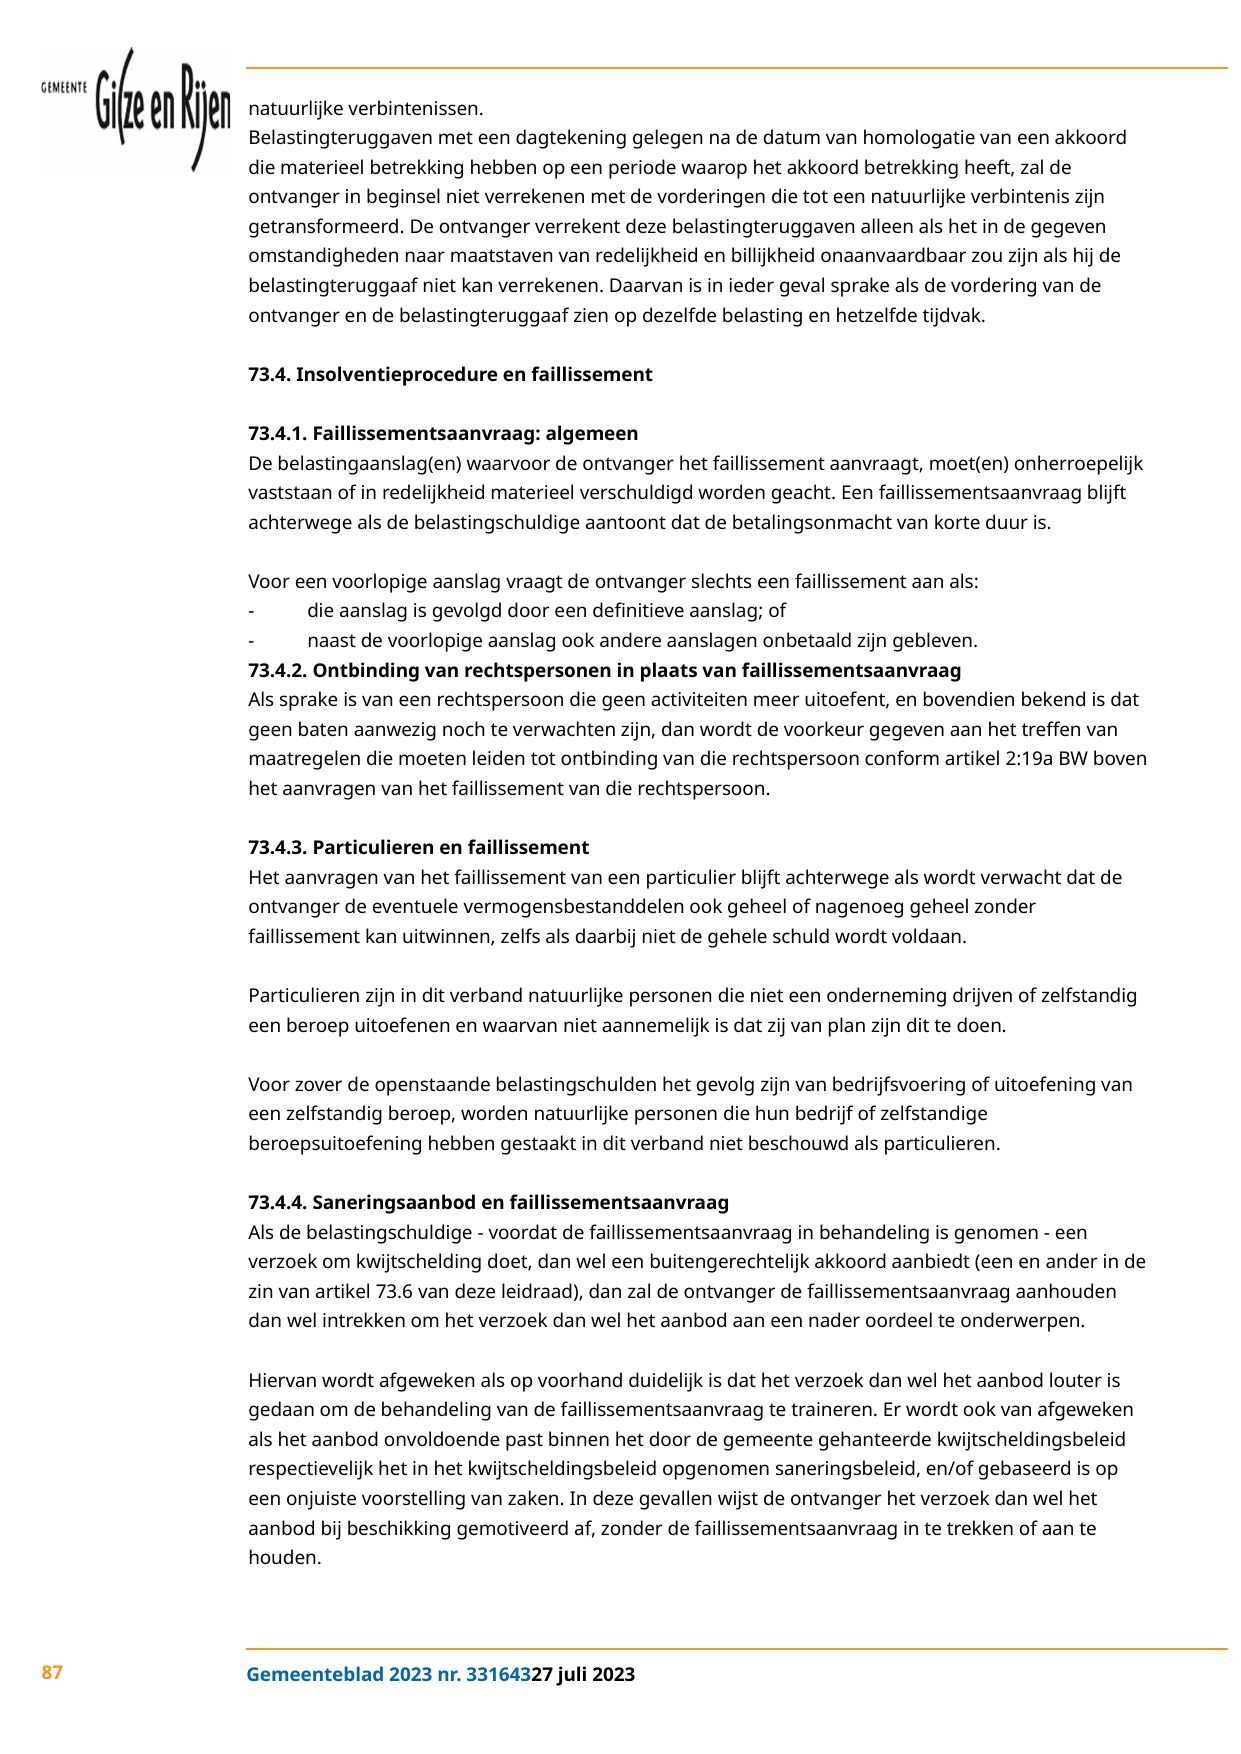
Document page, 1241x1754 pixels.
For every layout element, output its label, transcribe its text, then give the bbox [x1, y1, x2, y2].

list die aanslag is gevolgd door een definitieve aanslag; of [248, 598, 1152, 623]
text Als sprake is van een rechtspersoon die geen activiteiten meer uitoefent, en bovendien bekend is dat geen baten aanwezig noch te verwachten zijn, dan wordt de voorkeur gegeven aan het treffen van maatregelen die moeten leiden tot ontbinding van die rechtspersoon conform artikel 2:19a BW boven het aanvragen van het faillissement van die rechtspersoon. [248, 686, 1152, 801]
text 73.4.4. Saneringsaanbod en faillissementsaanvraag [248, 1189, 1152, 1215]
text De belastingaanslag(en) waarvoor de ontvanger het faillissement aanvraagt, moet(en) onherroepelijk vaststaan of in redelijkheid materieel verschuldigd worden geacht. Een faillissementsaanvraag blijft achterwege als de belastingschuldige aantoont dat de betalingsonmacht van korte duur is. [248, 450, 1152, 535]
text 73.4. Insolventieprocedure en faillissement [248, 361, 1152, 387]
text Als de belastingschuldige - voordat de faillissementsaanvraag in behandeling is genomen - een verzoek om kwijtschelding doet, dan wel een buitengerechtelijk akkoord aanbiedt (een en ander in de zin van artikel 73.6 van deze leidraad), dan zal de ontvanger de faillissementsaanvraag aanhouden dan wel intrekken om het verzoek dan wel het aanbod aan een nader oordeel te onderwerpen. [248, 1219, 1152, 1333]
text 73.4.3. Particulieren en faillissement [248, 834, 1152, 860]
text Voor een voorlopige aanslag vraagt de ontvanger slechts een faillissement aan als: [248, 568, 1152, 594]
text Belastingteruggaven met een dagtekening gelegen na de datum van homologatie van een akkoord die materieel betrekking hebben op een periode waarop het akkoord betrekking heeft, zal de ontvanger in beginsel niet verrekenen met de vorderingen die tot een natuurlijke verbintenis zijn getransformeerd. De ontvanger verrekent deze belastingteruggaven alleen als het in de gegeven omstandigheden naar maatstaven van redelijkheid en billijkheid onaanvaardbaar zou zijn als hij de belastingteruggaaf niet kan verrekenen. Daarvan is in ieder geval sprake als de vordering van de ontvanger en de belastingteruggaaf zien op dezelfde belasting en hetzelfde tijdvak. [248, 124, 1152, 328]
text 73.4.2. Ontbinding van rechtspersonen in plaats van faillissementsaanvraag [248, 657, 1152, 683]
text 73.4.1. Faillissementsaanvraag: algemeen [248, 420, 1152, 446]
text Voor zover de openstaande belastingschulden het gevolg zijn van bedrijfsvoering of uitoefening van een zelfstandig beroep, worden natuurlijke personen die hun bedrijf of zelfstandige beroepsuitoefening hebben gestaakt in dit verband niet beschouwd als particulieren. [248, 1071, 1152, 1156]
picture [41, 47, 231, 172]
list naast de voorlopige aanslag ook andere aanslagen onbetaald zijn gebleven. [248, 627, 1152, 653]
text Hiervan wordt afgeweken als op voorhand duidelijk is dat het verzoek dan wel het aanbod louter is gedaan om de behandeling van de faillissementsaanvraag te traineren. Er wordt ook van afgeweken als het aanbod onvoldoende past binnen het door de gemeente gehanteerde kwijtscheldingsbeleid respectievelijk het in het kwijtscheldingsbeleid opgenomen saneringsbeleid, en/of gebaseerd is op een onjuiste voorstelling van zaken. In deze gevallen wijst de ontvanger het verzoek dan wel het aanbod bij beschikking gemotiveerd af, zonder de faillissementsaanvraag in te trekken of aan te houden. [248, 1367, 1152, 1570]
text Particulieren zijn in dit verband natuurlijke personen die niet een onderneming drijven of zelfstandig een beroep uitoefenen en waarvan niet aannemelijk is dat zij van plan zijn dit te doen. [248, 982, 1152, 1038]
text Het aanvragen van het faillissement van een particulier blijft achterwege als wordt verwacht dat de ontvanger de eventuele vermogensbestanddelen ook geheel of nagenoeg geheel zonder faillissement kan uitwinnen, zelfs als daarbij niet de gehele schuld wordt voldaan. [248, 864, 1152, 949]
text natuurlijke verbintenissen. [248, 95, 1152, 121]
